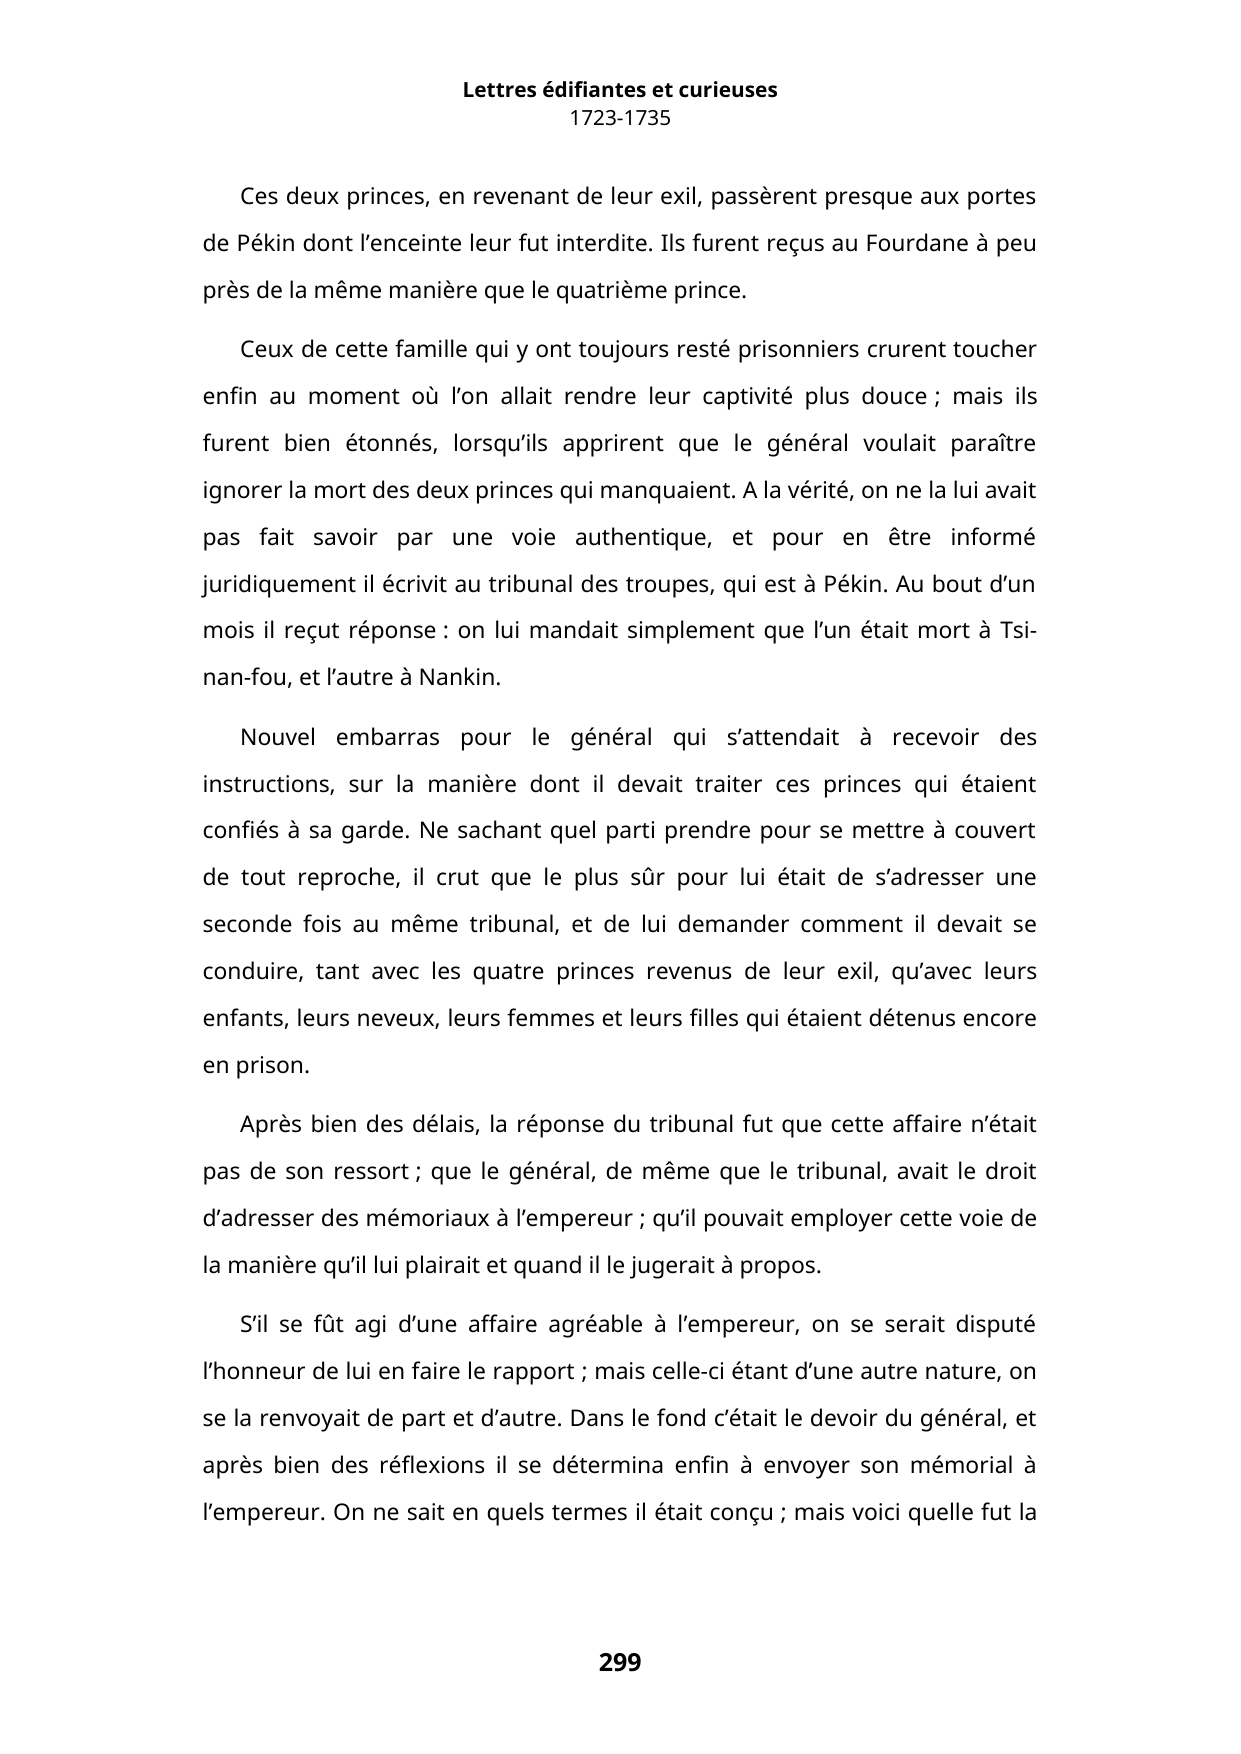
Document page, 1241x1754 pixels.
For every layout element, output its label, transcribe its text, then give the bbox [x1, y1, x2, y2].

text Ceux de cette famille qui y ont toujours resté prisonniers crurent toucher enfin au moment où l’on allait rendre leur captivité plus douce ; mais ils furent bien étonnés, lorsqu’ils apprirent que le général voulait paraître ignorer la mort des deux princes qui manquaient. A la vérité, on ne la lui avait pas fait savoir par une voie authentique, et pour en être informé juridiquement il écrivit au tribunal des troupes, qui est à Pékin. Au bout d’un mois il reçut réponse : on lui mandait simplement que l’un était mort à Tsi-nan-fou, et l’autre à Nankin. [202, 333, 1038, 692]
text S’il se fût agi d’une affaire agréable à l’empereur, on se serait disputé l’honneur de lui en faire le rapport ; mais celle-ci étant d’une autre nature, on se la renvoyait de part et d’autre. Dans le fond c’était le devoir du général, et après bien des réflexions il se détermina enfin à envoyer son mémorial à l’empereur. On ne sait en quels termes il était conçu ; mais voici quelle fut la [202, 1308, 1038, 1527]
text Nouvel embarras pour le général qui s’attendait à recevoir des instructions, sur la manière dont il devait traiter ces princes qui étaient confiés à sa garde. Ne sachant quel parti prendre pour se mettre à couvert de tout reproche, il crut que le plus sûr pour lui était de s’adresser une seconde fois au même tribunal, et de lui demander comment il devait se conduire, tant avec les quatre princes revenus de leur exil, qu’avec leurs enfants, leurs neveux, leurs femmes et leurs filles qui étaient détenus encore en prison. [202, 721, 1038, 1080]
text Après bien des délais, la réponse du tribunal fut que cette affaire n’était pas de son ressort ; que le général, de même que le tribunal, avait le droit d’adresser des mémoriaux à l’empereur ; qu’il pouvait employer cette voie de la manière qu’il lui plairait et quand il le jugerait à propos. [202, 1108, 1038, 1280]
text Ces deux princes, en revenant de leur exil, passèrent presque aux portes de Pékin dont l’enceinte leur fut interdite. Ils furent reçus au Fourdane à peu près de la même manière que le quatrième prince. [202, 180, 1038, 305]
